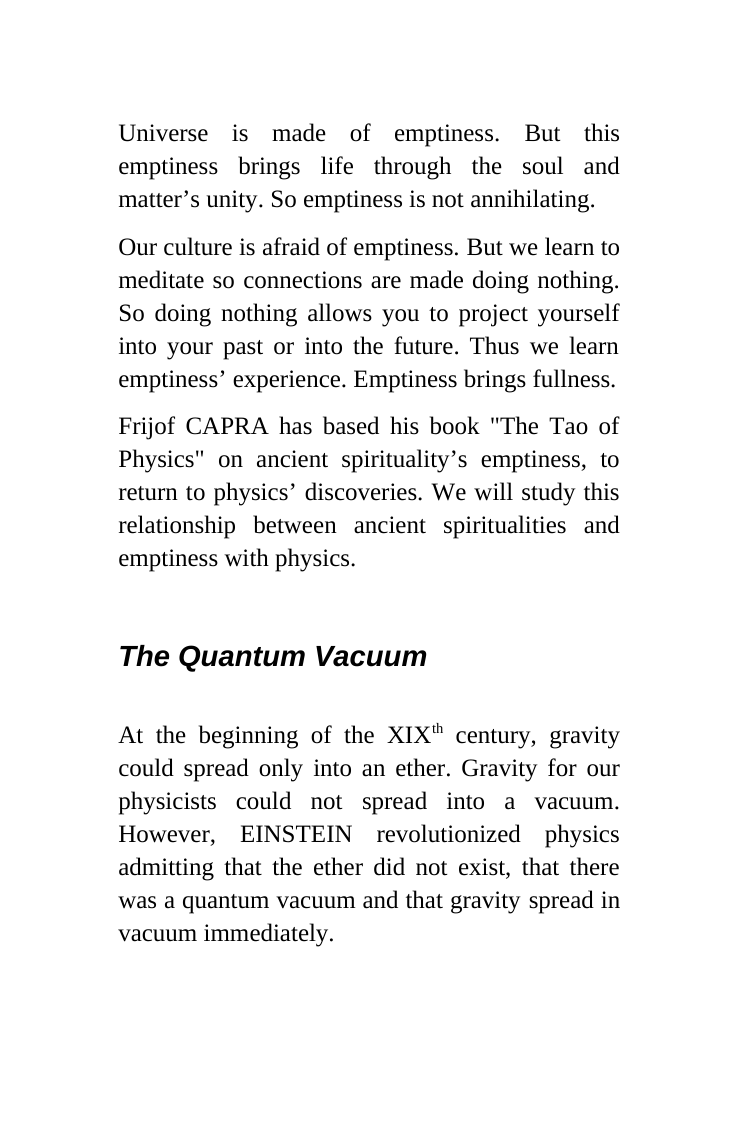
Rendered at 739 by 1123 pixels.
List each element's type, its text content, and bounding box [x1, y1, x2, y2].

text Frijof CAPRA has based his book "The Tao of Physics" on ancient spirituality’s emptiness, to return to physics’ discoveries. We will study this relationship between ancient spiritualities and emptiness with physics. [118, 411, 620, 572]
subtitle The Quantum Vacuum [118, 639, 620, 672]
text At the beginning of the XIXth century, gravity could spread only into an ether. Gravity for our physicists could not spread into a vacuum. However, EINSTEIN revolutionized physics admitting that the ether did not exist, that there was a quantum vacuum and that gravity spread in vacuum immediately. [118, 720, 620, 947]
text Universe is made of emptiness. But this emptiness brings life through the soul and matter’s unity. So emptiness is not annihilating. [118, 118, 620, 213]
text Our culture is afraid of emptiness. But we learn to meditate so connections are made doing nothing. So doing nothing allows you to project yourself into your past or into the future. Thus we learn emptiness’ experience. Emptiness brings fullness. [118, 232, 620, 393]
